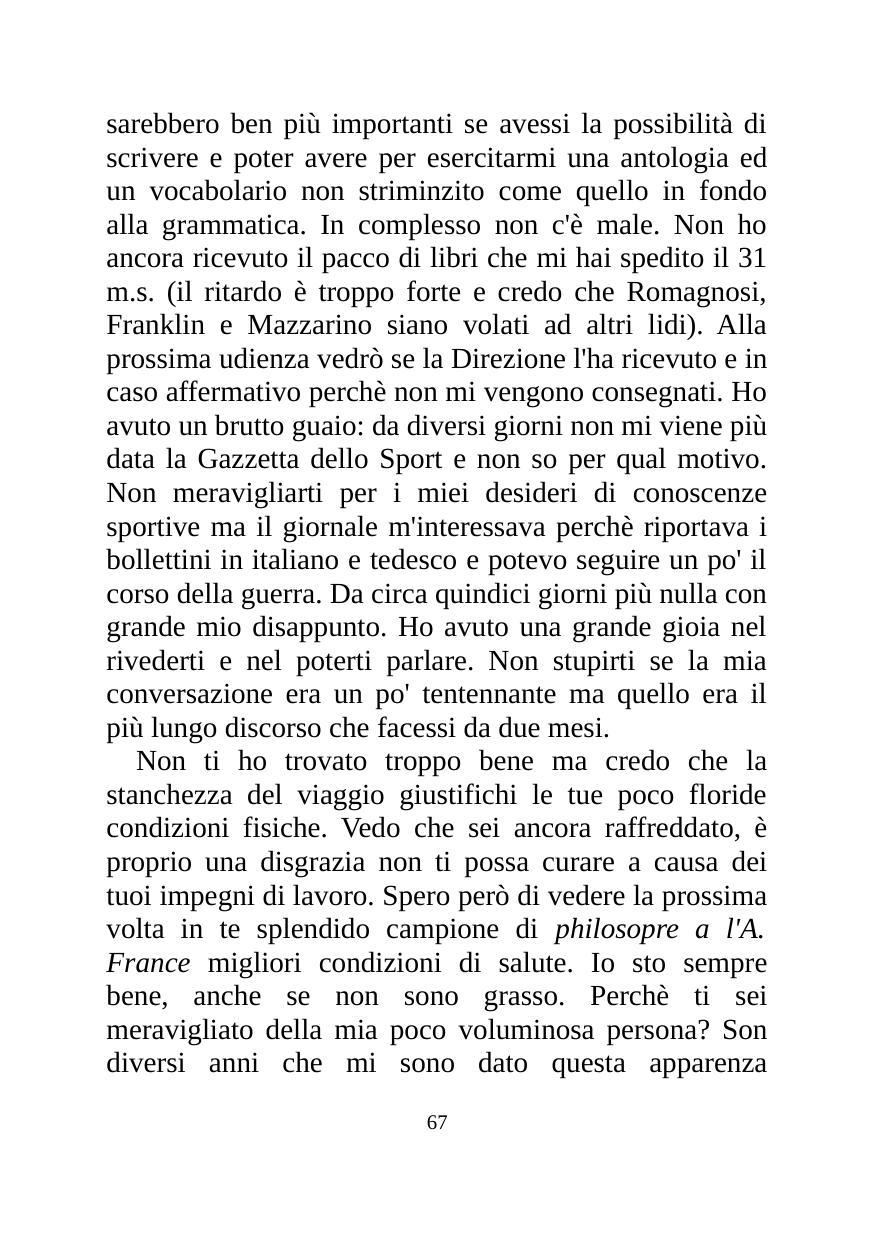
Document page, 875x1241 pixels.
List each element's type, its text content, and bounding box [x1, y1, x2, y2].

text Non ti ho trovato troppo bene ma credo che la stanchezza del viaggio giustifichi le tue poco floride condizioni fisiche. Vedo che sei ancora raffreddato, è proprio una disgrazia non ti possa curare a causa dei tuoi impegni di lavoro. Spero però di vedere la prossima volta in te splendido campione di philosopre a l'A. France migliori condizioni di salute. Io sto sempre bene, anche se non sono grasso. Perchè ti sei meravigliato della mia poco voluminosa persona? Son diversi anni che mi sono dato questa apparenza [106, 743, 768, 1079]
text sarebbero ben più importanti se avessi la possibilità di scrivere e poter avere per esercitarmi una antologia ed un vocabolario non striminzito come quello in fondo alla grammatica. In complesso non c'è male. Non ho ancora ricevuto il pacco di libri che mi hai spedito il 31 m.s. (il ritardo è troppo forte e credo che Romagnosi, Franklin e Mazzarino siano volati ad altri lidi). Alla prossima udienza vedrò se la Direzione l'ha ricevuto e in caso affermativo perchè non mi vengono consegnati. Ho avuto un brutto guaio: da diversi giorni non mi viene più data la Gazzetta dello Sport e non so per qual motivo. Non meravigliarti per i miei desideri di conoscenze sportive ma il giornale m'interessava perchè riportava i bollettini in italiano e tedesco e potevo seguire un po' il corso della guerra. Da circa quindici giorni più nulla con grande mio disappunto. Ho avuto una grande gioia nel rivederti e nel poterti parlare. Non stupirti se la mia conversazione era un po' tentennante ma quello era il più lungo discorso che facessi da due mesi. [106, 106, 768, 743]
